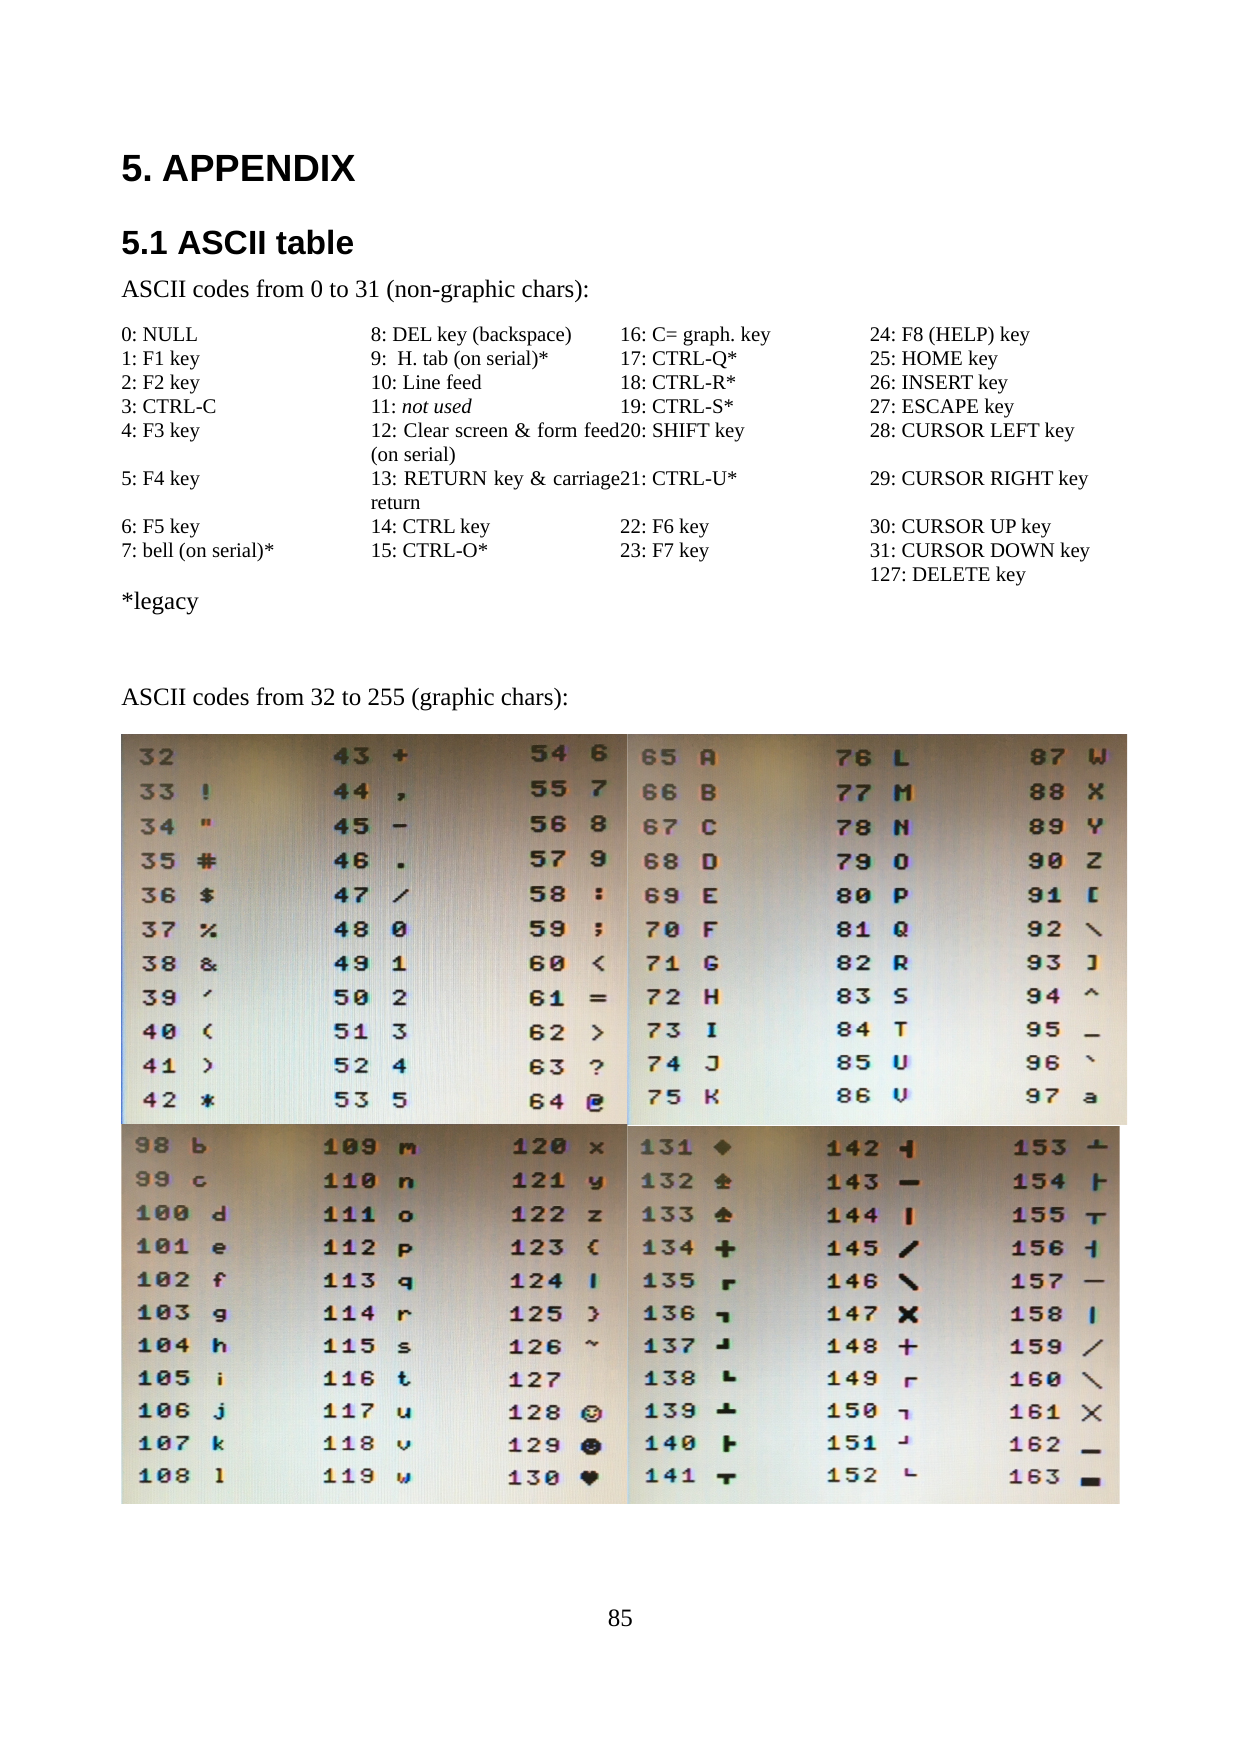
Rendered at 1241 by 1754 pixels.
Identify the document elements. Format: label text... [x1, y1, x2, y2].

text *legacy [121, 586, 1119, 615]
table_cell 9: H. tab (on serial)* [371, 346, 620, 370]
table_header 0: NULL [121, 322, 371, 346]
table_cell 7: bell (on serial)* [121, 538, 371, 562]
subtitle 5.1 ASCII table [121, 223, 1119, 262]
table_cell 17: CTRL-Q* [620, 346, 869, 370]
table_cell 19: CTRL-S* [620, 394, 869, 418]
table_cell 23: F7 key [620, 538, 869, 562]
table_cell 4: F3 key [121, 418, 371, 466]
table_cell [121, 563, 371, 586]
table_cell 127: DELETE key [870, 563, 1119, 586]
subtitle 5. APPENDIX [121, 146, 1119, 190]
text ASCII codes from 32 to 255 (graphic chars): [121, 682, 1119, 710]
table_cell 13: RETURN key & carriage return [371, 466, 620, 514]
table_cell 28: CURSOR LEFT key [870, 418, 1119, 466]
table_header 16: C= graph. key [620, 322, 869, 346]
table_header 24: F8 (HELP) key [870, 322, 1119, 346]
table_cell 3: CTRL-C [121, 394, 371, 418]
text ASCII codes from 0 to 31 (non-graphic chars): [121, 274, 1119, 303]
table_cell 31: CURSOR DOWN key [870, 538, 1119, 562]
table_cell 6: F5 key [121, 514, 371, 538]
table_cell 15: CTRL-O* [371, 538, 620, 562]
picture [121, 734, 1128, 1504]
table_cell 2: F2 key [121, 370, 371, 394]
table_cell 29: CURSOR RIGHT key [870, 466, 1119, 514]
table_cell 30: CURSOR UP key [870, 514, 1119, 538]
table_header 8: DEL key (backspace) [371, 322, 620, 346]
table_cell 1: F1 key [121, 346, 371, 370]
table_cell 18: CTRL-R* [620, 370, 869, 394]
table_cell 14: CTRL key [371, 514, 620, 538]
table_cell 21: CTRL-U* [620, 466, 869, 514]
table_cell 22: F6 key [620, 514, 869, 538]
table_cell 27: ESCAPE key [870, 394, 1119, 418]
table_cell 20: SHIFT key [620, 418, 869, 466]
table_cell [620, 563, 869, 586]
table_cell 12: Clear screen & form feed (on serial) [371, 418, 620, 466]
table_cell 26: INSERT key [870, 370, 1119, 394]
table_cell 25: HOME key [870, 346, 1119, 370]
table_cell 11: not used [371, 394, 620, 418]
table_cell [371, 563, 620, 586]
table_cell 10: Line feed [371, 370, 620, 394]
table_cell 5: F4 key [121, 466, 371, 514]
